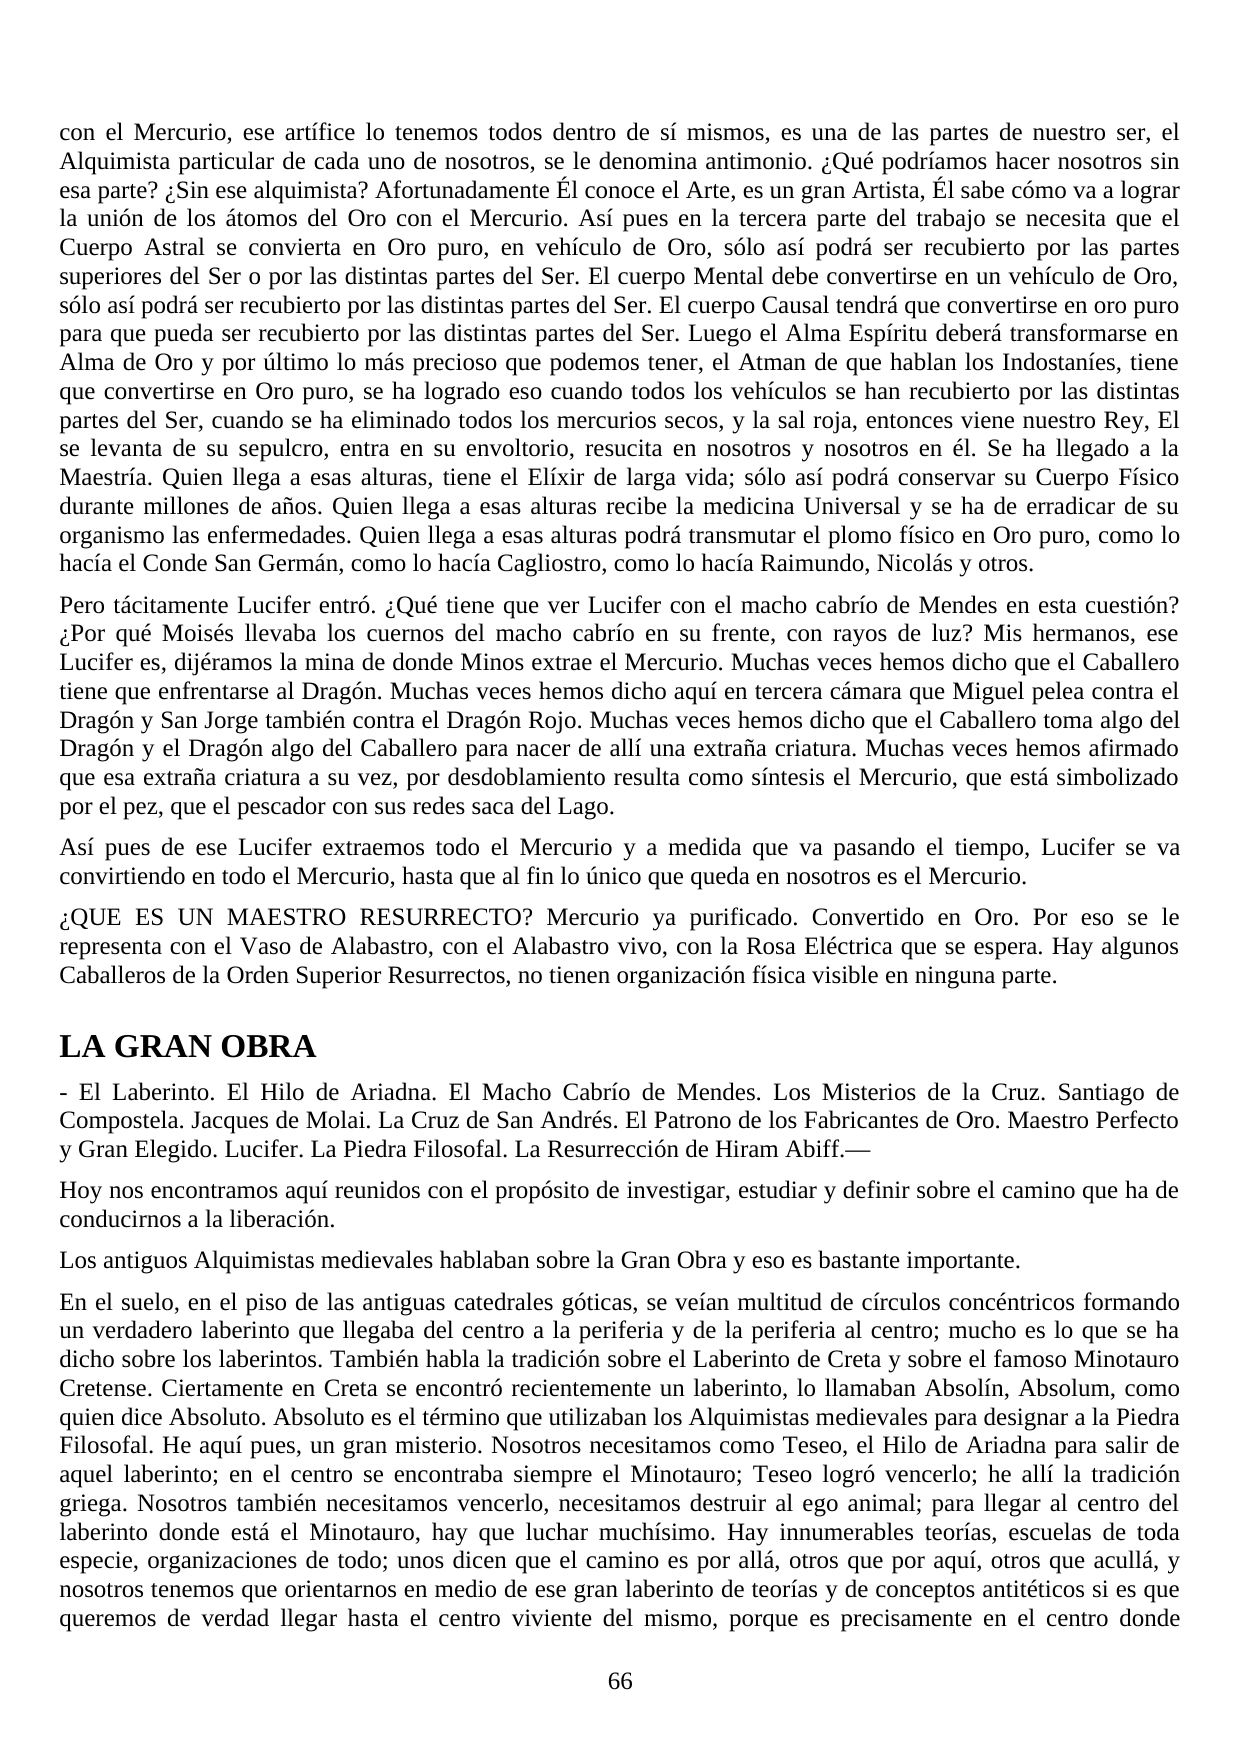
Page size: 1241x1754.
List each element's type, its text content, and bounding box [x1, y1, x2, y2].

text Hoy nos encontramos aquí reunidos con el propósito de investigar, estudiar y definir sobre el camino que ha de conducirnos a la liberación. [59, 1176, 1181, 1233]
text En el suelo, en el piso de las antiguas catedrales góticas, se veían multitud de círculos concéntricos formando un verdadero laberinto que llegaba del centro a la periferia y de la periferia al centro; mucho es lo que se ha dicho sobre los laberintos. También habla la tradición sobre el Laberinto de Creta y sobre el famoso Minotauro Cretense. Ciertamente en Creta se encontró recientemente un laberinto, lo llamaban Absolín, Absolum, como quien dice Absoluto. Absoluto es el término que utilizaban los Alquimistas medievales para designar a la Piedra Filosofal. He aquí pues, un gran misterio. Nosotros necesitamos como Teseo, el Hilo de Ariadna para salir de aquel laberinto; en el centro se encontraba siempre el Minotauro; Teseo logró vencerlo; he allí la tradición griega. Nosotros también necesitamos vencerlo, necesitamos destruir al ego animal; para llegar al centro del laberinto donde está el Minotauro, hay que luchar muchísimo. Hay innumerables teorías, escuelas de toda especie, organizaciones de todo; unos dicen que el camino es por allá, otros que por aquí, otros que acullá, y nosotros tenemos que orientarnos en medio de ese gran laberinto de teorías y de conceptos antitéticos si es que queremos de verdad llegar hasta el centro viviente del mismo, porque es precisamente en el centro donde [59, 1287, 1181, 1632]
subtitle LA GRAN OBRA [59, 1026, 1181, 1064]
text Los antiguos Alquimistas medievales hablaban sobre la Gran Obra y eso es bastante importante. [59, 1246, 1181, 1274]
text con el Mercurio, ese artífice lo tenemos todos dentro de sí mismos, es una de las partes de nuestro ser, el Alquimista particular de cada uno de nosotros, se le denomina antimonio. ¿Qué podríamos hacer nosotros sin esa parte? ¿Sin ese alquimista? Afortunadamente Él conoce el Arte, es un gran Artista, Él sabe cómo va a lograr la unión de los átomos del Oro con el Mercurio. Así pues en la tercera parte del trabajo se necesita que el Cuerpo Astral se convierta en Oro puro, en vehículo de Oro, sólo así podrá ser recubierto por las partes superiores del Ser o por las distintas partes del Ser. El cuerpo Mental debe convertirse en un vehículo de Oro, sólo así podrá ser recubierto por las distintas partes del Ser. El cuerpo Causal tendrá que convertirse en oro puro para que pueda ser recubierto por las distintas partes del Ser. Luego el Alma Espíritu deberá transformarse en Alma de Oro y por último lo más precioso que podemos tener, el Atman de que hablan los Indostaníes, tiene que convertirse en Oro puro, se ha logrado eso cuando todos los vehículos se han recubierto por las distintas partes del Ser, cuando se ha eliminado todos los mercurios secos, y la sal roja, entonces viene nuestro Rey, El se levanta de su sepulcro, entra en su envoltorio, resucita en nosotros y nosotros en él. Se ha llegado a la Maestría. Quien llega a esas alturas, tiene el Elíxir de larga vida; sólo así podrá conservar su Cuerpo Físico durante millones de años. Quien llega a esas alturas recibe la medicina Universal y se ha de erradicar de su organismo las enfermedades. Quien llega a esas alturas podrá transmutar el plomo físico en Oro puro, como lo hacía el Conde San Germán, como lo hacía Cagliostro, como lo hacía Raimundo, Nicolás y otros. [59, 117, 1181, 577]
text Así pues de ese Lucifer extraemos todo el Mercurio y a medida que va pasando el tiempo, Lucifer se va convirtiendo en todo el Mercurio, hasta que al fin lo único que queda en nosotros es el Mercurio. [59, 832, 1181, 890]
text Pero tácitamente Lucifer entró. ¿Qué tiene que ver Lucifer con el macho cabrío de Mendes en esta cuestión? ¿Por qué Moisés llevaba los cuernos del macho cabrío en su frente, con rayos de luz? Mis hermanos, ese Lucifer es, dijéramos la mina de donde Minos extrae el Mercurio. Muchas veces hemos dicho que el Caballero tiene que enfrentarse al Dragón. Muchas veces hemos dicho aquí en tercera cámara que Miguel pelea contra el Dragón y San Jorge también contra el Dragón Rojo. Muchas veces hemos dicho que el Caballero toma algo del Dragón y el Dragón algo del Caballero para nacer de allí una extraña criatura. Muchas veces hemos afirmado que esa extraña criatura a su vez, por desdoblamiento resulta como síntesis el Mercurio, que está simbolizado por el pez, que el pescador con sus redes saca del Lago. [59, 590, 1181, 820]
text ¿QUE ES UN MAESTRO RESURRECTO? Mercurio ya purificado. Convertido en Oro. Por eso se le representa con el Vaso de Alabastro, con el Alabastro vivo, con la Rosa Eléctrica que se espera. Hay algunos Caballeros de la Orden Superior Resurrectos, no tienen organización física visible en ninguna parte. [59, 902, 1181, 988]
text - El Laberinto. El Hilo de Ariadna. El Macho Cabrío de Mendes. Los Misterios de la Cruz. Santiago de Compostela. Jacques de Molai. La Cruz de San Andrés. El Patrono de los Fabricantes de Oro. Maestro Perfecto y Gran Elegido. Lucifer. La Piedra Filosofal. La Resurrección de Hiram Abiff.— [59, 1077, 1181, 1163]
